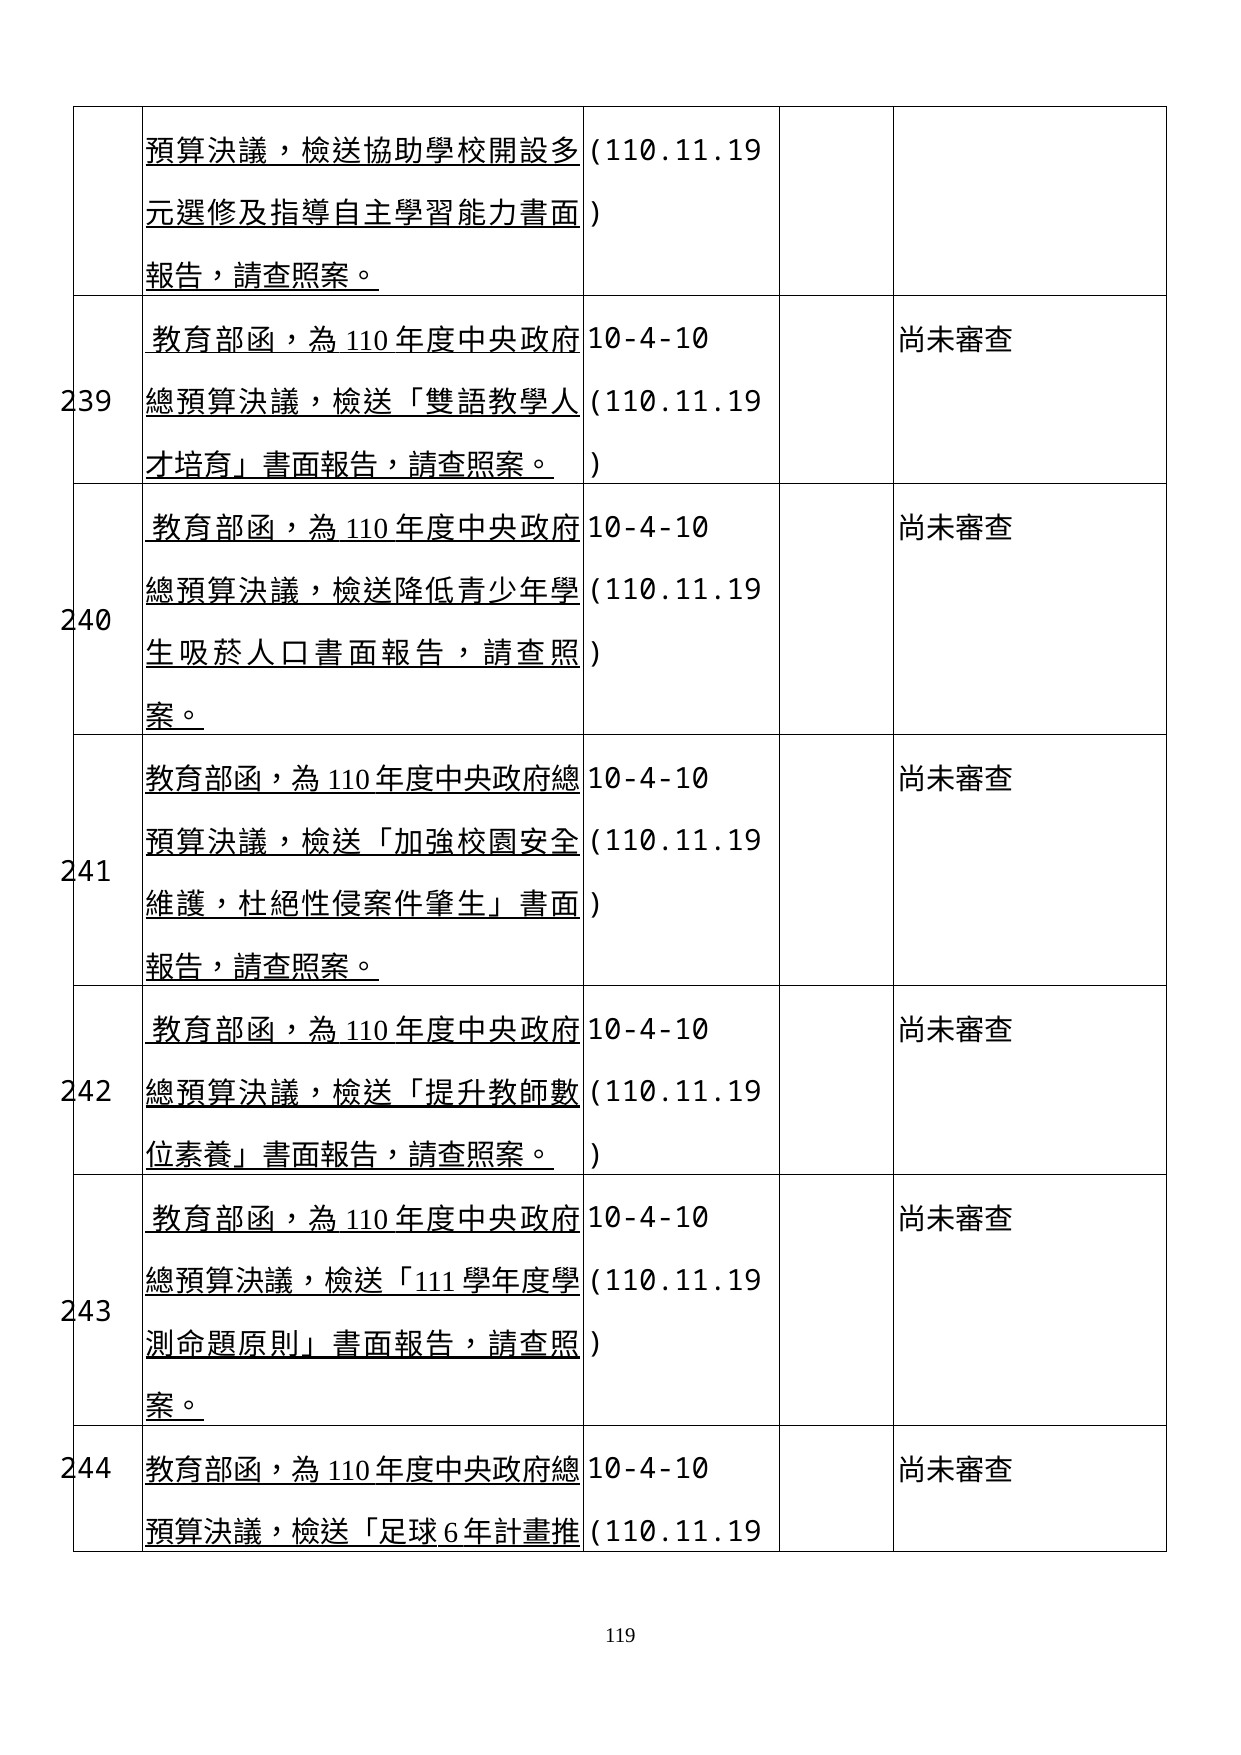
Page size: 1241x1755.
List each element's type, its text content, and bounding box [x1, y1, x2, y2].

table_cell [780, 986, 893, 1174]
table_cell (110.11.19) [584, 107, 779, 294]
table_cell [780, 1175, 893, 1425]
table_cell 教育部函，為110年度中央政府總預算決議，檢送「雙語教學人才培育」書面報告，請查照案。 [143, 296, 583, 483]
table_cell 尚未審查 [894, 1426, 1166, 1551]
table_cell 教育部函，為110年度中央政府總預算決議，檢送「111學年度學測命題原則」書面報告，請查照案。 [143, 1175, 583, 1425]
table_cell 尚未審查 [894, 735, 1166, 985]
table_cell 10-4-10 (110.11.19) [584, 484, 779, 734]
table_cell 10-4-10 (110.11.19) [584, 986, 779, 1174]
table_cell [780, 296, 893, 483]
table_cell 10-4-10 (110.11.19 [584, 1426, 779, 1551]
table_cell 教育部函，為110年度中央政府總預算決議，檢送「足球6年計畫推 [143, 1426, 583, 1551]
table_cell [780, 735, 893, 985]
table_cell [780, 1426, 893, 1551]
table_cell [894, 107, 1166, 294]
table_cell [780, 484, 893, 734]
table_cell 尚未審查 [894, 296, 1166, 483]
table_cell [780, 107, 893, 294]
table_cell [74, 107, 142, 294]
table_cell 10-4-10 (110.11.19) [584, 296, 779, 483]
table_cell 10-4-10 (110.11.19) [584, 1175, 779, 1425]
table_cell [74, 1175, 142, 1425]
table_cell 尚未審查 [894, 1175, 1166, 1425]
table_cell 尚未審查 [894, 986, 1166, 1174]
table_cell [74, 296, 142, 483]
table_cell 10-4-10 (110.11.19) [584, 735, 779, 985]
table_cell [74, 986, 142, 1174]
table_cell [74, 1426, 142, 1551]
table_cell 尚未審查 [894, 484, 1166, 734]
table_cell 教育部函，為110年度中央政府總預算決議，檢送「加強校園安全維護，杜絕性侵案件肇生」書面報告，請查照案。 [143, 735, 583, 985]
table_cell 預算決議，檢送協助學校開設多元選修及指導自主學習能力書面報告，請查照案。 [143, 107, 583, 294]
table_cell [74, 484, 142, 734]
table_cell [74, 735, 142, 985]
table_cell 教育部函，為110年度中央政府總預算決議，檢送降低青少年學生吸菸人口書面報告，請查照案。 [143, 484, 583, 734]
table_cell 教育部函，為110年度中央政府總預算決議，檢送「提升教師數位素養」書面報告，請查照案。 [143, 986, 583, 1174]
